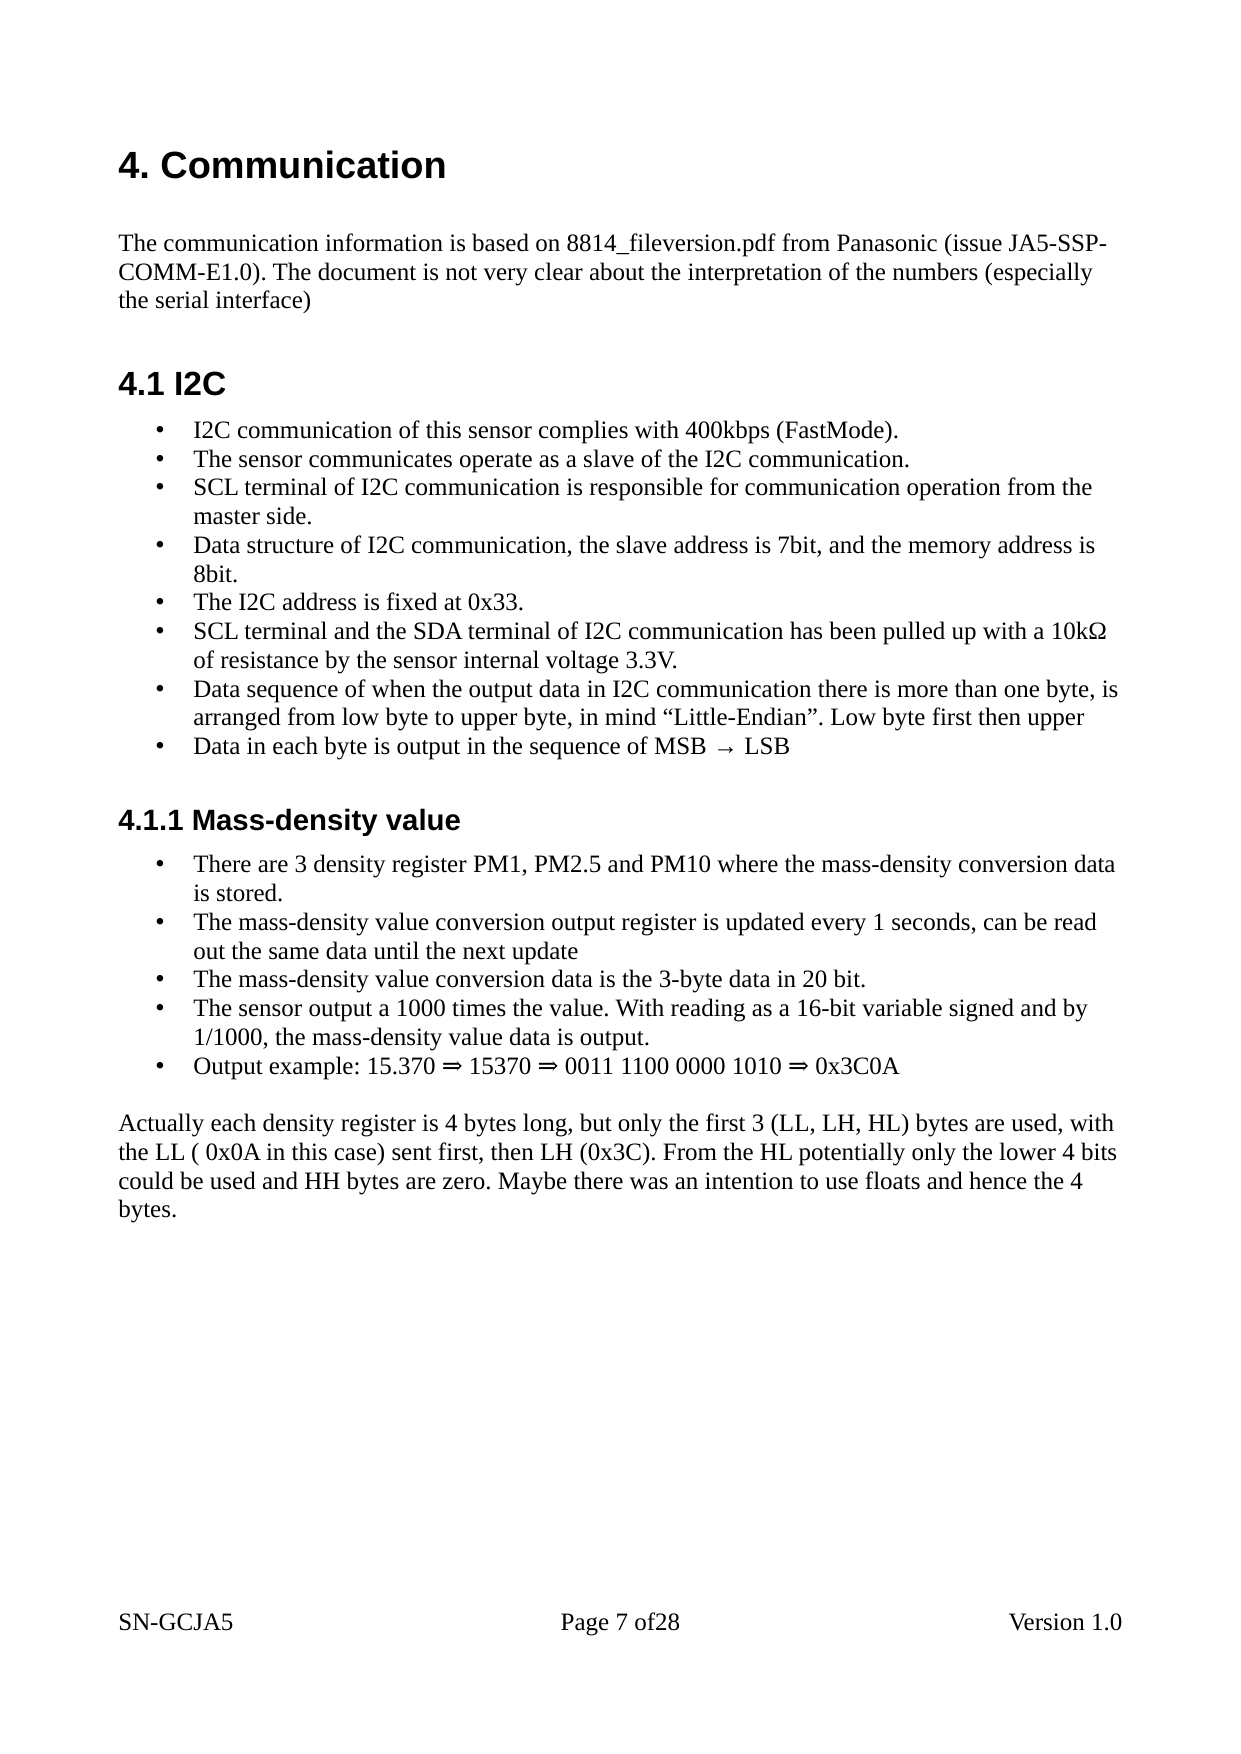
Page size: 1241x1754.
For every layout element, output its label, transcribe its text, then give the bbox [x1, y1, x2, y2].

list The sensor communicates operate as a slave of the I2C communication. [156, 444, 1122, 472]
list The I2C address is fixed at 0x33. [156, 587, 1122, 616]
list The sensor output a 1000 times the value. With reading as a 16-bit variable signed and by 1/1000, the mass-density value data is output. [156, 993, 1122, 1051]
list There are 3 density register PM1, PM2.5 and PM10 where the mass-density conversion data is stored. [156, 849, 1122, 907]
subtitle 4.1.1 Mass-density value [118, 803, 1122, 837]
list The mass-density value conversion data is the 3-byte data in 20 bit. [156, 964, 1122, 993]
list I2C communication of this sensor complies with 400kbps (FastMode). [156, 415, 1122, 444]
list SCL terminal and the SDA terminal of I2C communication has been pulled up with a 10kΩ of resistance by the sensor internal voltage 3.3V. [156, 616, 1122, 674]
list Output example: 15.370 ⇒ 15370 ⇒ 0011 1100 0000 1010 ⇒ 0x3C0A [156, 1051, 1122, 1079]
text Actually each density register is 4 bytes long, but only the first 3 (LL, LH, HL) bytes are used, with the LL ( 0x0A in this case) sent first, then LH (0x3C). From the HL potentially only the lower 4 bits could be used and HH bytes are zero. Maybe there was an intention to use floats and hence the 4 bytes. [118, 1108, 1122, 1223]
list The mass-density value conversion output register is updated every 1 seconds, can be read out the same data until the next update [156, 907, 1122, 964]
list Data structure of I2C communication, the slave address is 7bit, and the memory address is 8bit. [156, 530, 1122, 587]
subtitle 4. Communication [118, 143, 1122, 187]
subtitle 4.1 I2C [118, 364, 1122, 402]
list SCL terminal of I2C communication is responsible for communication operation from the master side. [156, 472, 1122, 530]
list Data sequence of when the output data in I2C communication there is more than one byte, is arranged from low byte to upper byte, in mind “Little-Endian”. Low byte first then upper [156, 674, 1122, 731]
text The communication information is based on 8814_fileversion.pdf from Panasonic (issue JA5-SSP-COMM-E1.0). The document is not very clear about the interpretation of the numbers (especially the serial interface) [118, 228, 1122, 314]
list Data in each byte is output in the sequence of MSB → LSB [156, 731, 1122, 760]
